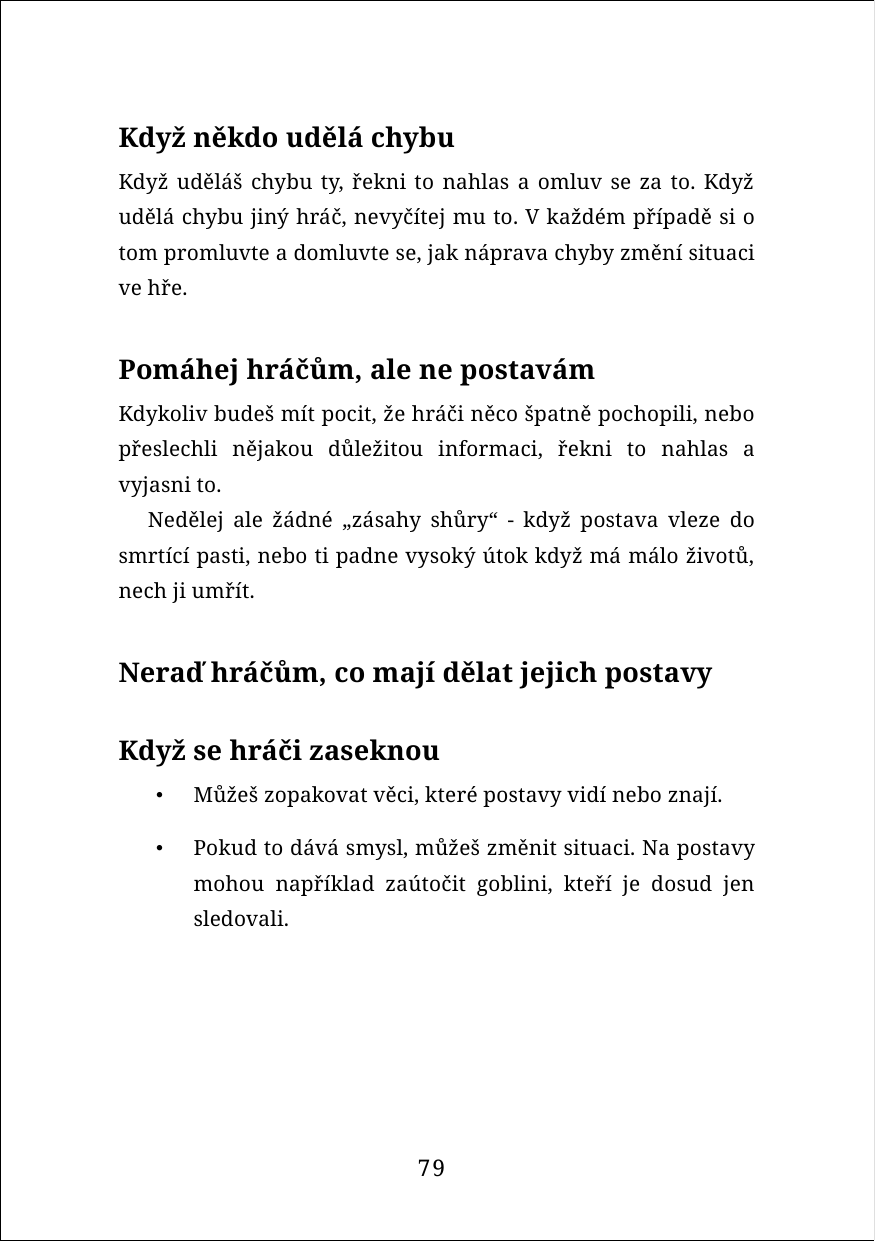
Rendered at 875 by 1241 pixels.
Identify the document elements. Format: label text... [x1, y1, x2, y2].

text Když uděláš chybu ty, řekni to nahlas a omluv se za to. Když udělá chybu jiný hráč, nevyčítej mu to. V každém případě si o tom promluvte a domluvte se, jak náprava chyby změní situaci ve hře. [118, 167, 756, 302]
list Pokud to dává smysl, můžeš změnit situaci. Na postavy mohou například zaútočit goblini, kteří je dosud jen sledovali. [156, 833, 756, 933]
list Můžeš zopakovat věci, které postavy vidí nebo znají. [156, 780, 756, 809]
subtitle Pomáhej hráčům, ale ne postavám [118, 350, 756, 387]
subtitle Když někdo udělá chybu [118, 118, 756, 155]
subtitle Neraď hráčům, co mají dělat jejich postavy [118, 653, 756, 690]
subtitle Když se hráči zaseknou [118, 732, 756, 768]
text Kdykoliv budeš mít pocit, že hráči něco špatně pochopili, nebo přeslechli nějakou důležitou informaci, řekni to nahlas a vyjasni to. Nedělej ale žádné „zásahy shůry“ - když postava vleze do smrtící pasti, nebo ti padne vysoký útok když má málo životů, nech ji umřít. [118, 399, 756, 605]
